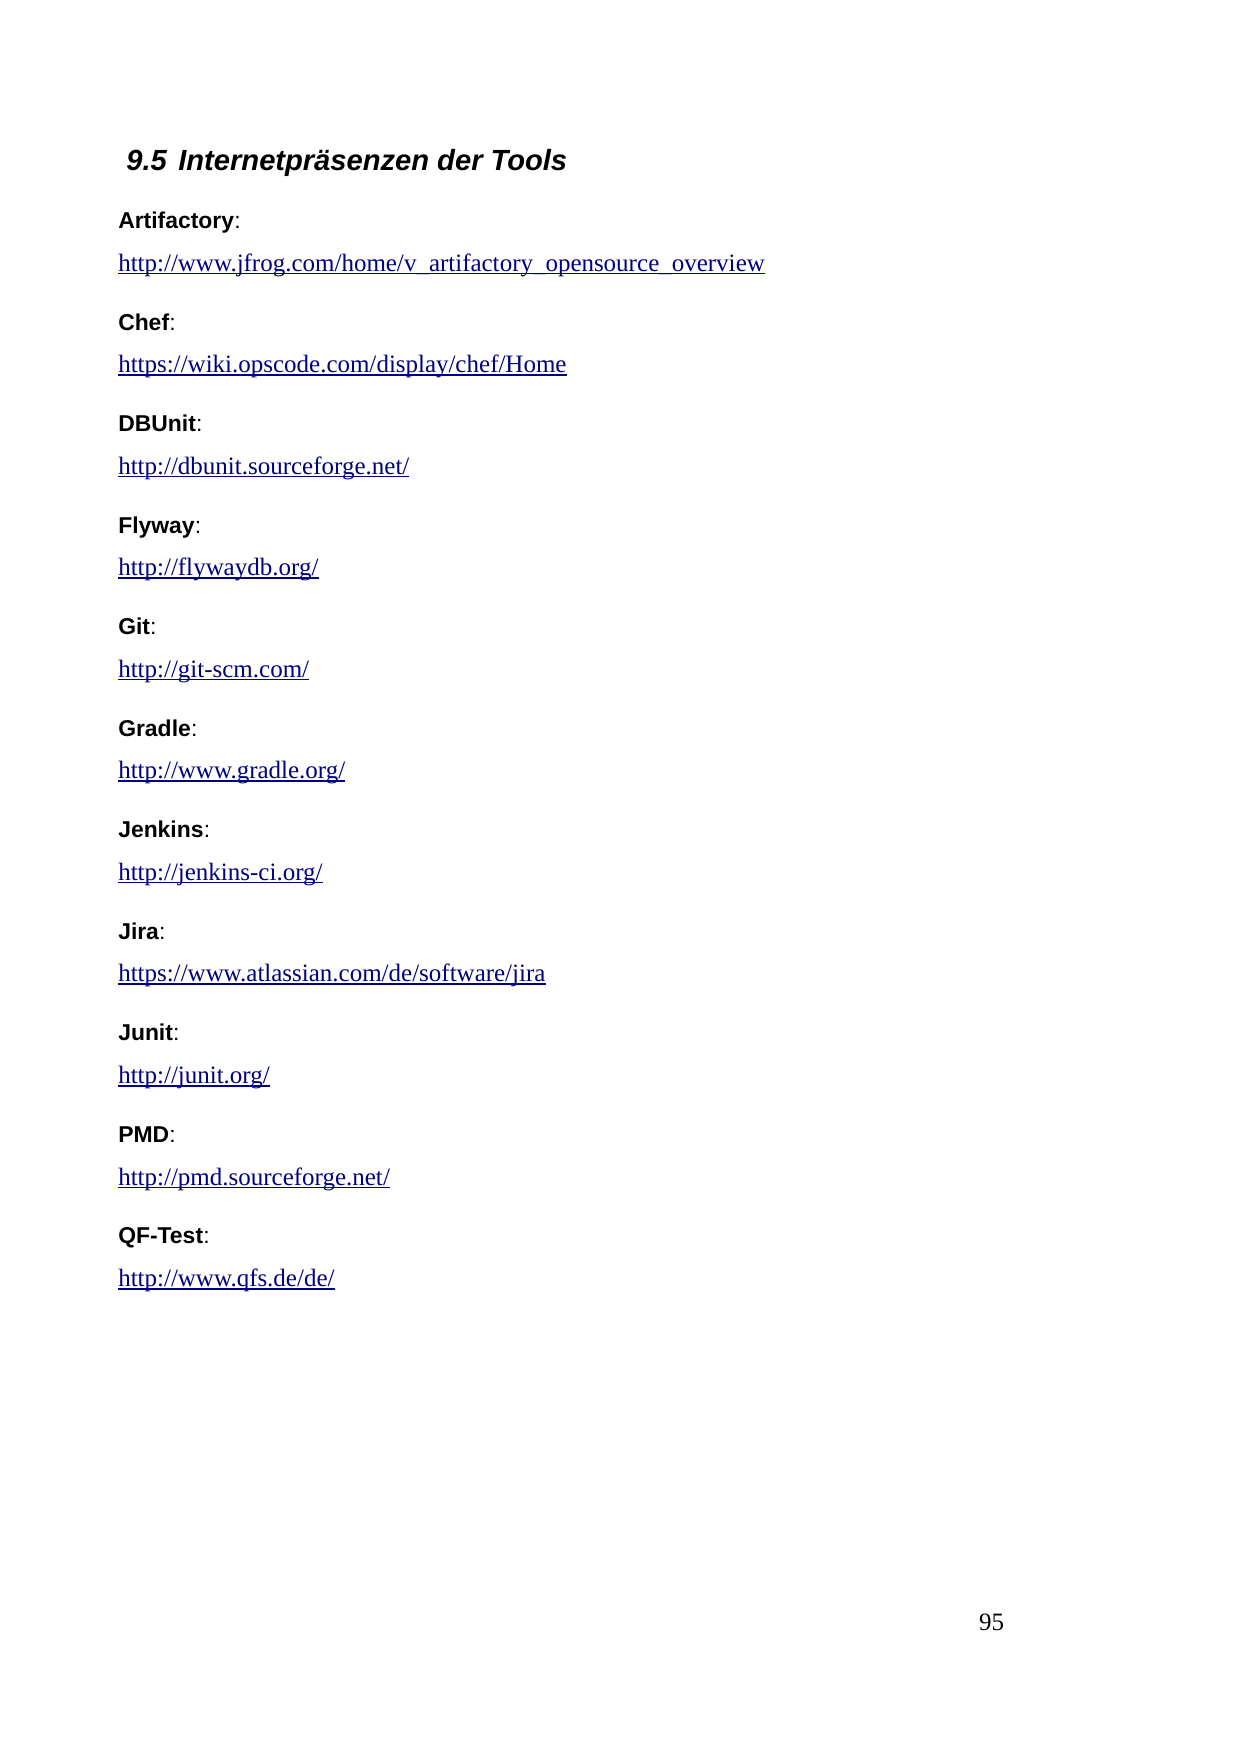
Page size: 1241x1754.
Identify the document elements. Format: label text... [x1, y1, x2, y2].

text Flyway: http://flywaydb.org/ [118, 512, 1004, 581]
text Git: http://git-scm.com/ [118, 613, 1004, 683]
text DBUnit: http://dbunit.sourceforge.net/ [118, 410, 1004, 479]
text Jira: https://www.atlassian.com/de/software/jira [118, 918, 1004, 987]
text Chef: https://wiki.opscode.com/display/chef/Home [118, 308, 1004, 378]
text Gradle: http://www.gradle.org/ [118, 715, 1004, 784]
text Artifactory: http://www.jfrog.com/home/v_artifactory_opensource_overview [118, 207, 1004, 276]
text PMD: http://pmd.sourceforge.net/ [118, 1121, 1004, 1190]
text Junit: http://junit.org/ [118, 1019, 1004, 1089]
text QF-Test: http://www.qfs.de/de/ [118, 1222, 1004, 1292]
subtitle Internetpräsenzen der Tools [118, 143, 1004, 177]
text Jenkins: http://jenkins-ci.org/ [118, 816, 1004, 886]
